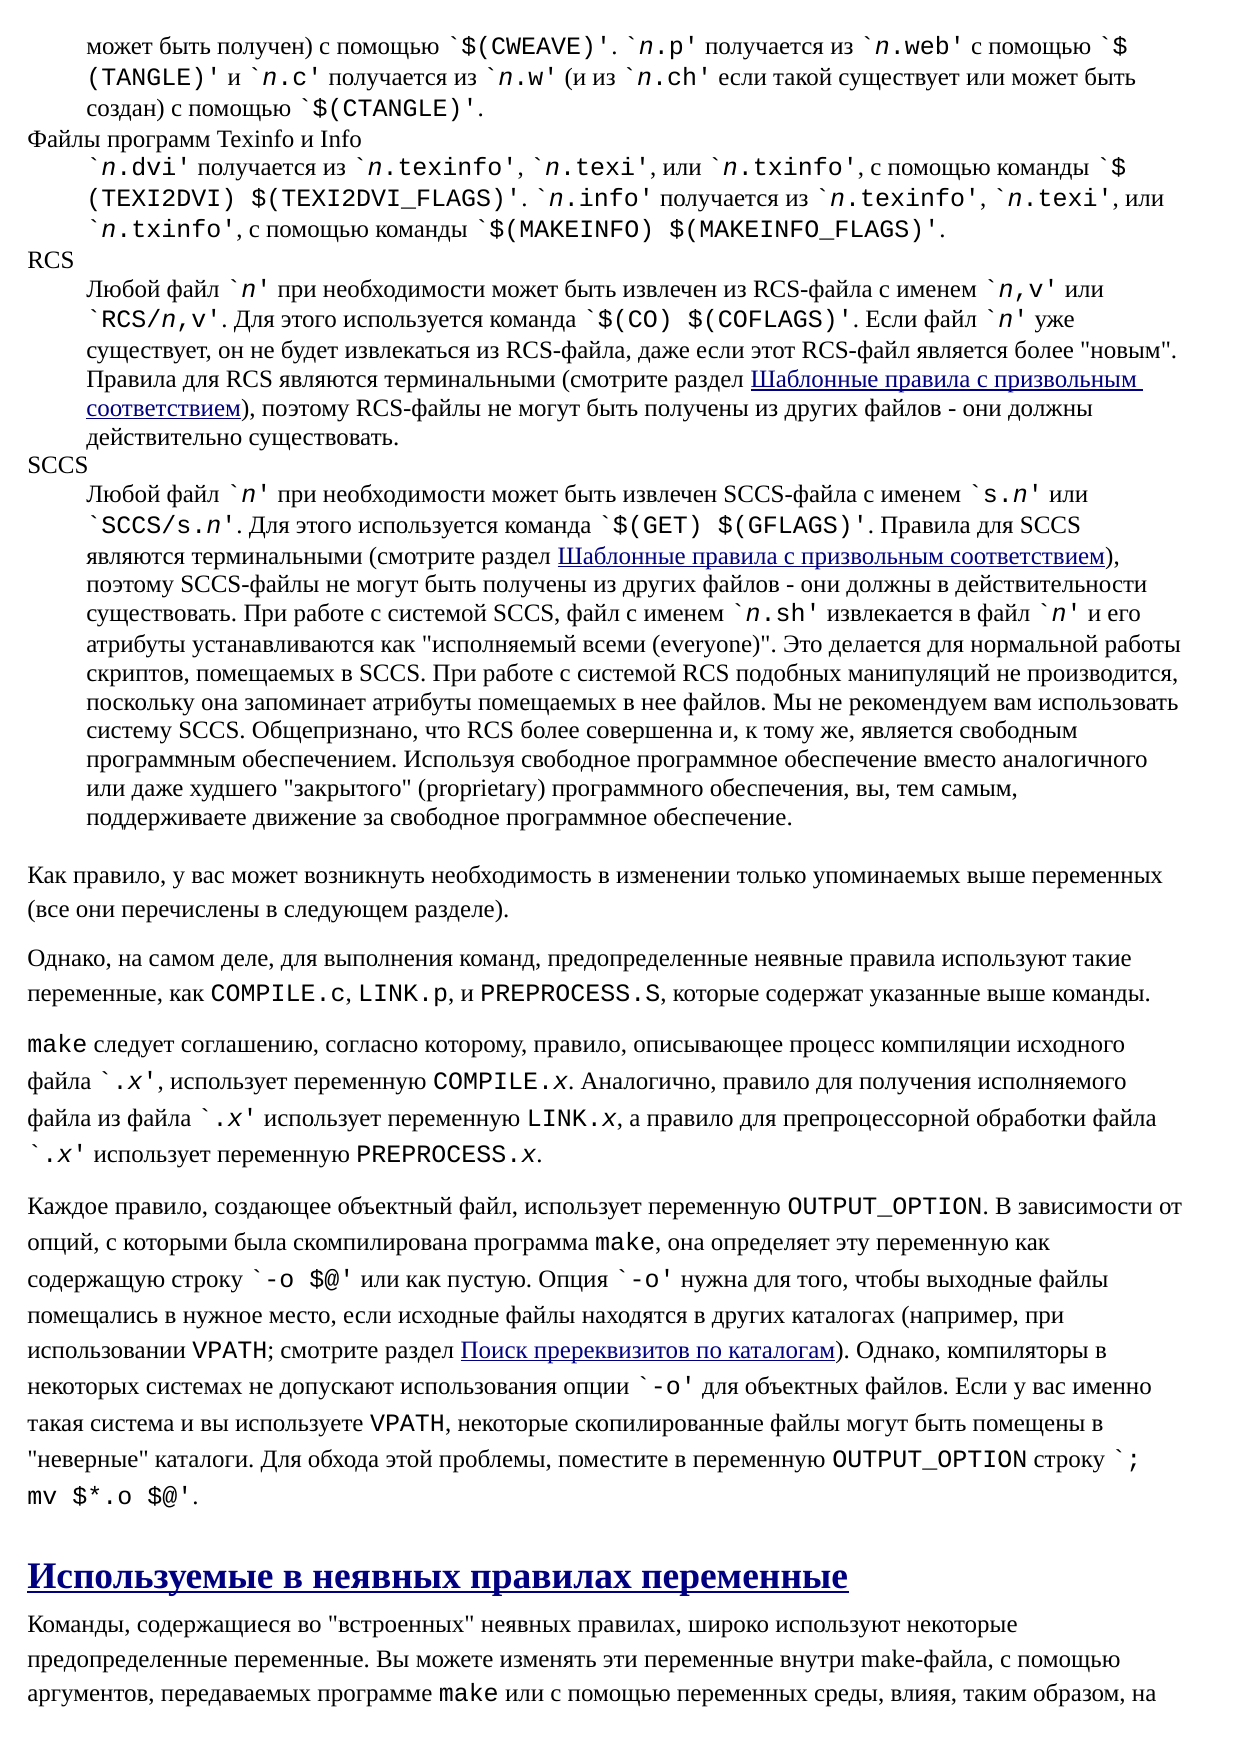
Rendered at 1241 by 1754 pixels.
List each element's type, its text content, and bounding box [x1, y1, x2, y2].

subtitle RCS [27, 245, 1185, 274]
list Любой файл `n' при необходимости может быть извлечен из RCS-файла с именем `n,v' или `RCS/n,v'. Для этого используется команда `$(CO) $(COFLAGS)'. Если файл `n' уже существует, он не будет извлекаться из RCS-файла, даже если этот RCS-файл является более "новым". Правила для RCS являются терминальными (смотрите раздел Шаблонные правила с призвольным соответствием), поэтому RCS-файлы не могут быть получены из других файлов - они должны действительно существовать. [86, 274, 1185, 450]
list `n.dvi' получается из `n.texinfo', `n.texi', или `n.txinfo', с помощью команды `$(TEXI2DVI) $(TEXI2DVI_FLAGS)'. `n.info' получается из `n.texinfo', `n.texi', или `n.txinfo', с помощью команды `$(MAKEINFO) $(MAKEINFO_FLAGS)'. [86, 152, 1185, 245]
list может быть получен) с помощью `$(CWEAVE)'. `n.p' получается из `n.web' с помощью `$(TANGLE)' и `n.c' получается из `n.w' (и из `n.ch' если такой существует или может быть создан) с помощью `$(CTANGLE)'. [86, 31, 1185, 124]
text make следует соглашению, согласно которому, правило, описывающее процесс компиляции исходного файла `.x', использует переменную COMPILE.x. Аналогично, правило для получения исполняемого файла из файла `.x' использует переменную LINK.x, а правило для препроцессорной обработки файла `.x' использует переменную PREPROCESS.x. [27, 1029, 1185, 1170]
text Команды, содержащиеся во "встроенных" неявных правилах, широко используют некоторые предопределенные переменные. Вы можете изменять эти переменные внутри make-файла, с помощью аргументов, передаваемых программе make или с помощью переменных среды, влияя, таким образом, на [27, 1609, 1185, 1709]
text Каждое правило, создающее объектный файл, использует переменную OUTPUT_OPTION. В зависимости от опций, с которыми была скомпилирована программа make, она определяет эту переменную как содержащую строку `-o $@' или как пустую. Опция `-o' нужна для того, чтобы выходные файлы помещались в нужное место, если исходные файлы находятся в других каталогах (например, при использовании VPATH; смотрите раздел Поиск пререквизитов по каталогам). Однако, компиляторы в некоторых системах не допускают использования опции `-o' для объектных файлов. Если у вас именно такая система и вы используете VPATH, некоторые скопилированные файлы могут быть помещены в "неверные" каталоги. Для обхода этой проблемы, поместите в переменную OUTPUT_OPTION строку `; mv $*.o $@'. [27, 1191, 1185, 1512]
list Любой файл `n' при необходимости может быть извлечен SCCS-файла с именем `s.n' или `SCCS/s.n'. Для этого используется команда `$(GET) $(GFLAGS)'. Правила для SCCS являются терминальными (смотрите раздел Шаблонные правила с призвольным соответствием), поэтому SCCS-файлы не могут быть получены из других файлов - они должны в действительности существовать. При работе с системой SCCS, файл с именем `n.sh' извлекается в файл `n' и его атрибуты устанавливаются как "исполняемый всеми (everyone)". Это делается для нормальной работы скриптов, помещаемых в SCCS. При работе с системой RCS подобных манипуляций не производится, поскольку она запоминает атрибуты помещаемых в нее файлов. Мы не рекомендуем вам использовать систему SCCS. Общепризнано, что RCS более совершенна и, к тому же, является свободным программным обеспечением. Используя свободное программное обеспечение вместо аналогичного или даже худшего "закрытого" (proprietary) программного обеспечения, вы, тем самым, поддерживаете движение за свободное программное обеспечение. [86, 479, 1185, 830]
text Как правило, у вас может возникнуть необходимость в изменении только упоминаемых выше переменных (все они перечислены в следующем разделе). [27, 860, 1185, 923]
subtitle Файлы программ Texinfo и Info [27, 124, 1185, 152]
text Однако, на самом деле, для выполнения команд, предопределенные неявные правила используют такие переменные, как COMPILE.c, LINK.p, и PREPROCESS.S, которые содержат указанные выше команды. [27, 943, 1185, 1009]
subtitle Используемые в неявных правилах переменные [27, 1553, 1185, 1597]
subtitle SCCS [27, 450, 1185, 479]
